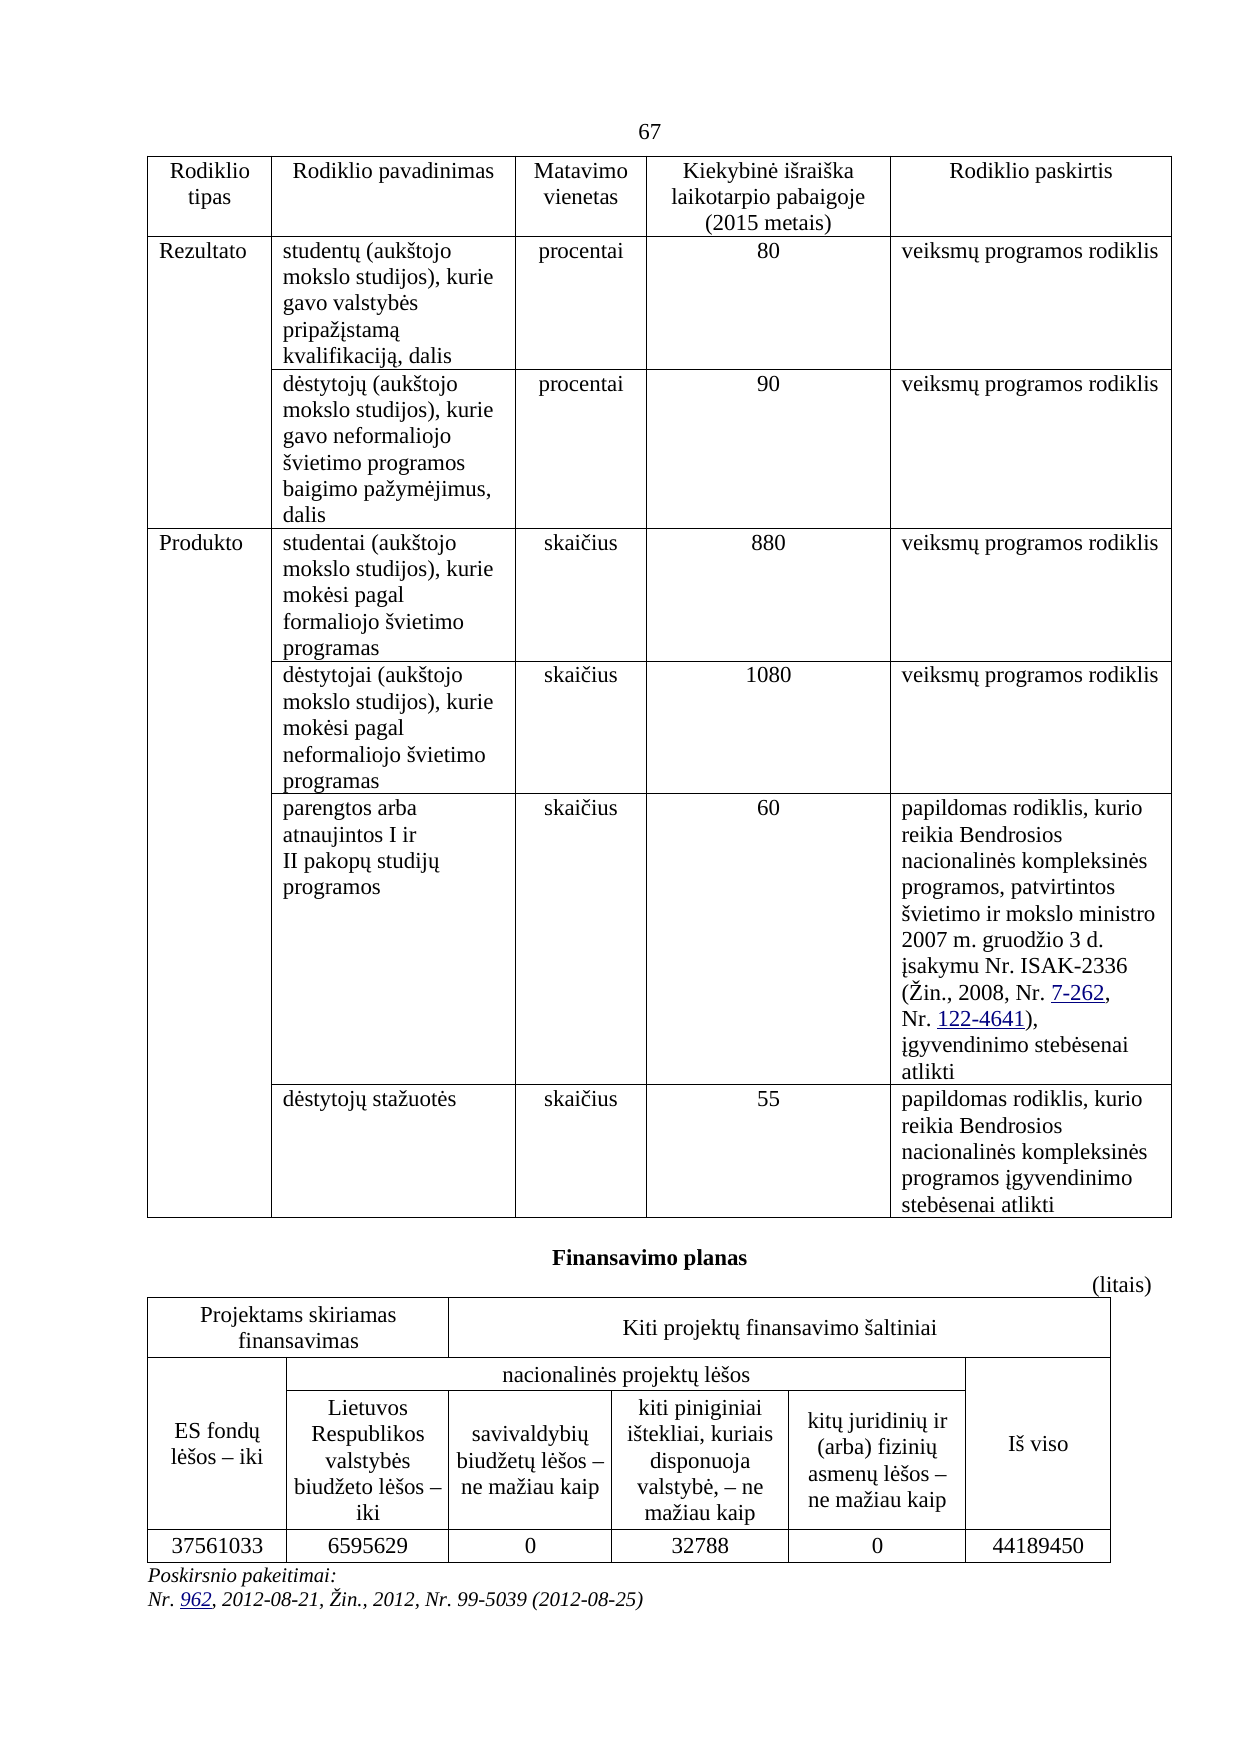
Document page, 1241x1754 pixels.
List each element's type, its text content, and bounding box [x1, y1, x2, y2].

table_cell 1080 [647, 662, 890, 793]
table_cell savivaldybių biudžetų lėšos – ne mažiau kaip [449, 1391, 611, 1529]
table_cell kiti piniginiai ištekliai, kuriais disponuoja valstybė, – ne mažiau kaip [612, 1391, 788, 1529]
table_cell 0 [789, 1530, 965, 1562]
table_header Kiekybinė išraiška laikotarpio pabaigoje (2015 metais) [647, 157, 890, 236]
table_cell veiksmų programos rodiklis [891, 370, 1171, 528]
table_header Matavimo vienetas [516, 157, 646, 236]
table_cell skaičius [516, 662, 646, 793]
table_header Rodiklio tipas [148, 157, 271, 236]
text (litais) [148, 1271, 1152, 1297]
text Poskirsnio pakeitimai: [148, 1563, 1152, 1587]
table_cell dėstytojų stažuotės [272, 1085, 515, 1217]
table_cell skaičius [516, 1085, 646, 1217]
table_cell 32788 [612, 1530, 788, 1562]
table_cell Rezultato [148, 237, 271, 528]
table_cell procentai [516, 370, 646, 528]
table_cell Iš viso [966, 1358, 1110, 1529]
table_cell Lietuvos Respublikos valstybės biudžeto lėšos – iki [287, 1391, 448, 1529]
table_cell dėstytojų (aukštojo mokslo studijos), kurie gavo neformaliojo švietimo programos baigimo pažymėjimus, dalis [272, 370, 515, 528]
table_cell ES fondų lėšos – iki [148, 1358, 286, 1529]
table_header Rodiklio paskirtis [891, 157, 1171, 236]
table_cell 880 [647, 529, 890, 661]
table_cell veiksmų programos rodiklis [891, 237, 1171, 368]
table_header Projektams skiriamas finansavimas [148, 1298, 448, 1357]
table_cell studentai (aukštojo mokslo studijos), kurie mokėsi pagal formaliojo švietimo programas [272, 529, 515, 661]
table_cell veiksmų programos rodiklis [891, 529, 1171, 661]
table_cell veiksmų programos rodiklis [891, 662, 1171, 793]
text Nr. 962, 2012-08-21, Žin., 2012, Nr. 99-5039 (2012-08-25) [148, 1587, 1152, 1611]
table_cell kitų juridinių ir (arba) fizinių asmenų lėšos – ne mažiau kaip [789, 1391, 965, 1529]
table_cell papildomas rodiklis, kurio reikia Bendrosios nacionalinės kompleksinės programos, patvirtintos švietimo ir mokslo ministro 2007 m. gruodžio 3 d. įsakymu Nr. ISAK-2336 (Žin., 2008, Nr. 7-262, Nr. 122-4641), įgyvendinimo stebėsenai atlikti [891, 794, 1171, 1084]
table_cell 80 [647, 237, 890, 368]
table_cell 6595629 [287, 1530, 448, 1562]
table_cell 55 [647, 1085, 890, 1217]
table_cell 60 [647, 794, 890, 1084]
table_header Kiti projektų finansavimo šaltiniai [449, 1298, 1110, 1357]
table_cell 37561033 [148, 1530, 286, 1562]
table_cell procentai [516, 237, 646, 368]
table_cell Produkto [148, 529, 271, 1217]
table_cell studentų (aukštojo mokslo studijos), kurie gavo valstybės pripažįstamą kvalifikaciją, dalis [272, 237, 515, 368]
table_header Rodiklio pavadinimas [272, 157, 515, 236]
table_cell skaičius [516, 794, 646, 1084]
table_cell skaičius [516, 529, 646, 661]
table_cell 0 [449, 1530, 611, 1562]
table_cell nacionalinės projektų lėšos [287, 1358, 965, 1390]
table_cell 44189450 [966, 1530, 1110, 1562]
table_cell dėstytojai (aukštojo mokslo studijos), kurie mokėsi pagal neformaliojo švietimo programas [272, 662, 515, 793]
table_cell parengtos arba atnaujintos I ir II pakopų studijų programos [272, 794, 515, 1084]
table_cell 90 [647, 370, 890, 528]
text Finansavimo planas [148, 1244, 1152, 1271]
table_cell papildomas rodiklis, kurio reikia Bendrosios nacionalinės kompleksinės programos įgyvendinimo stebėsenai atlikti [891, 1085, 1171, 1217]
